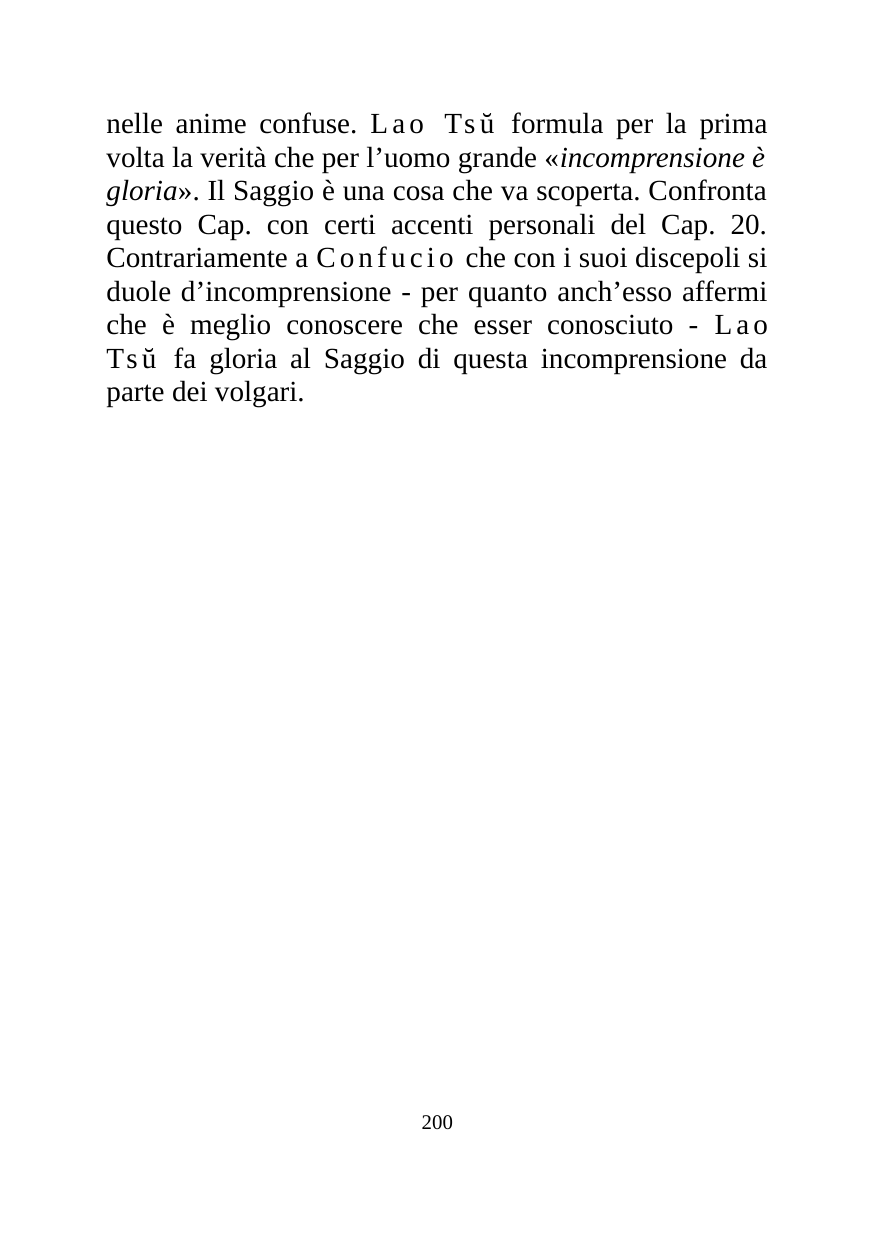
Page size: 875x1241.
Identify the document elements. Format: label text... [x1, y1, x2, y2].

text nelle anime confuse. Lao Tsŭ formula per la prima volta la verità che per l’uomo grande «incomprensione è gloria». Il Saggio è una cosa che va scoperta. Confronta questo Cap. con certi accenti personali del Cap. 20. Contrariamente a Confucio che con i suoi discepoli si duole d’incomprensione - per quanto anch’esso affermi che è meglio conoscere che esser conosciuto - Lao Tsŭ fa gloria al Saggio di questa incomprensione da parte dei volgari. [106, 106, 768, 408]
